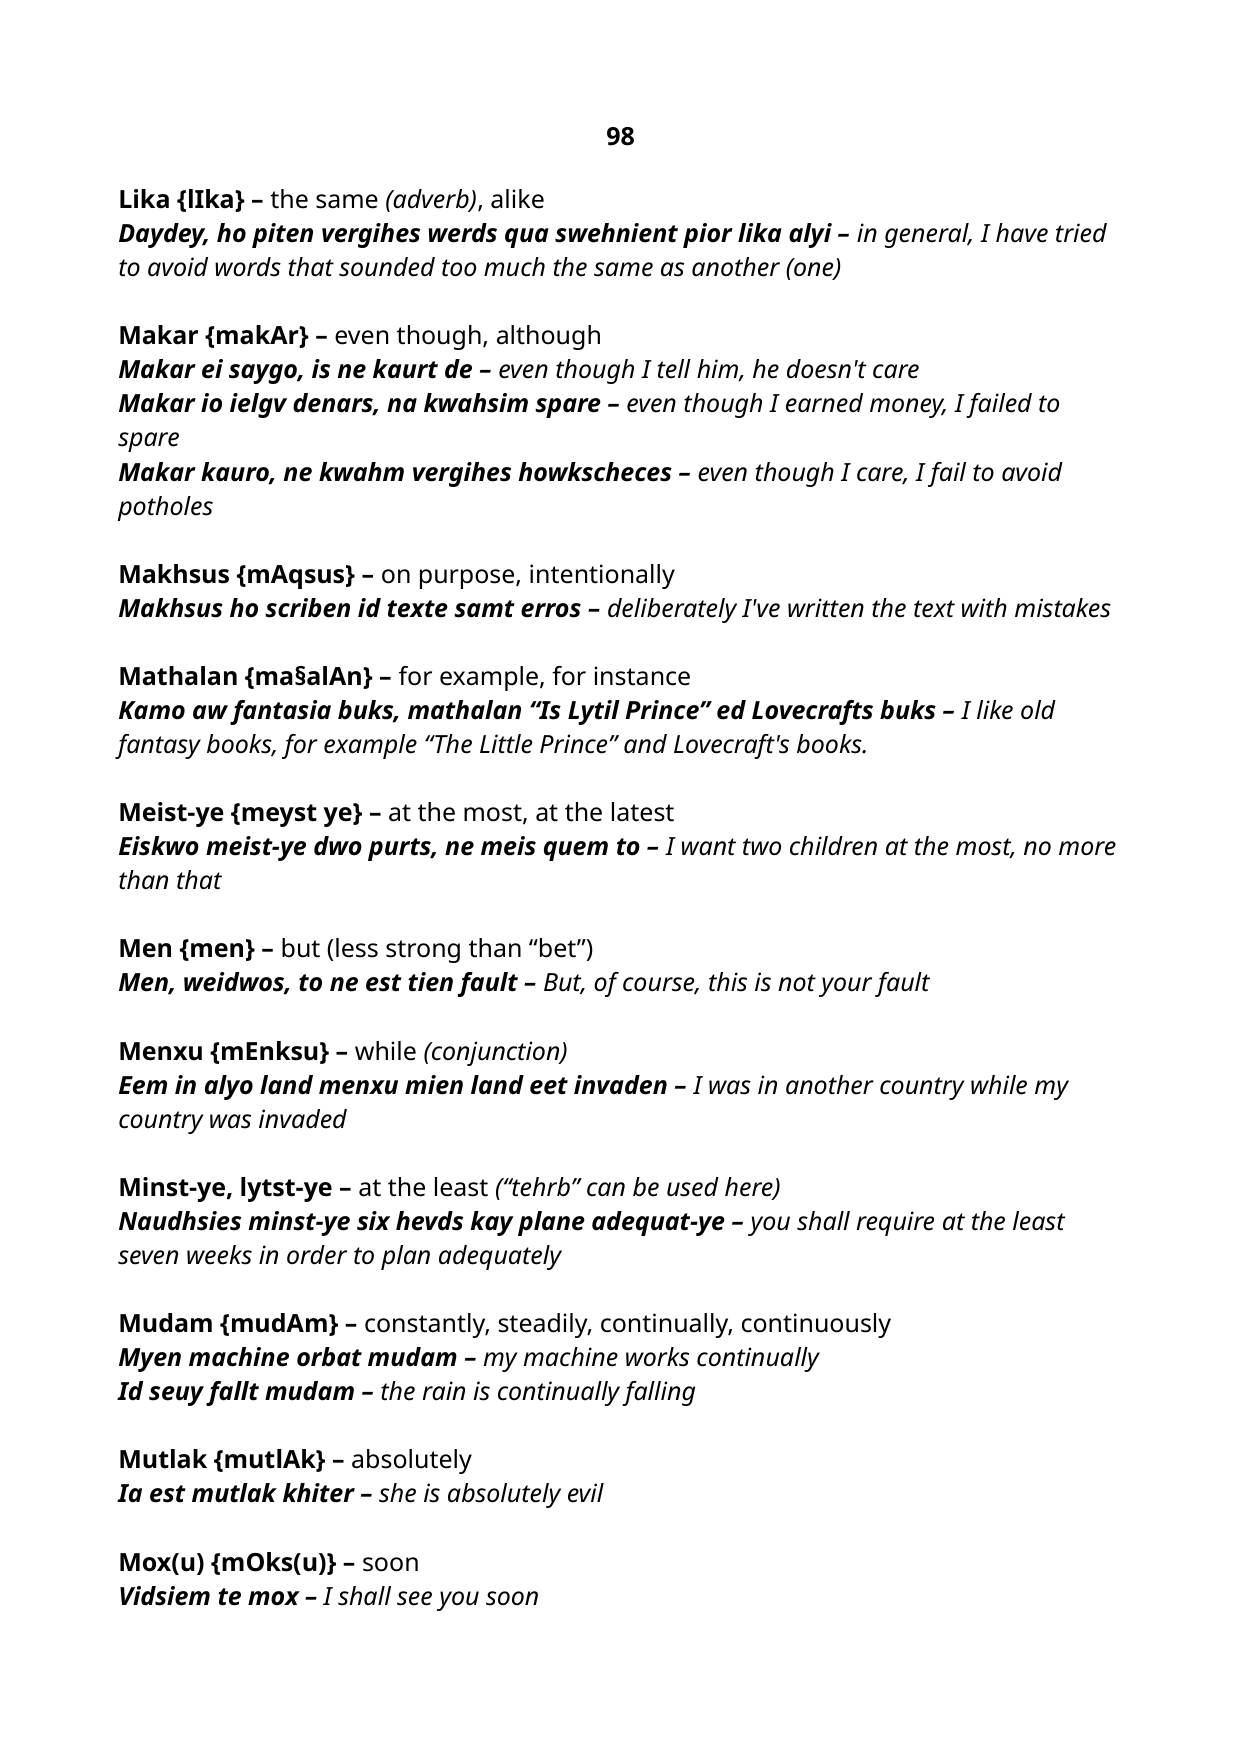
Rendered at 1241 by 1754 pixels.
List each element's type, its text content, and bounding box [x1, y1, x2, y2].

text Mutlak {mutlAk} – absolutely [118, 1442, 1123, 1476]
text Myen machine orbat mudam – my machine works continually [118, 1340, 1123, 1374]
text Ia est mutlak khiter – she is absolutely evil [118, 1476, 1123, 1510]
text Makar kauro, ne kwahm vergihes howkscheces – even though I care, I fail to avoid potholes [118, 454, 1123, 522]
text Eiskwo meist-ye dwo purts, ne meis quem to – I want two children at the most, no more than that [118, 829, 1123, 897]
text Makar ei saygo, is ne kaurt de – even though I tell him, he doesn't care [118, 352, 1123, 386]
text Mox(u) {mOks(u)} – soon [118, 1544, 1123, 1578]
text Menxu {mEnksu} – while (conjunction) [118, 1033, 1123, 1067]
text Makhsus ho scriben id texte samt erros – deliberately I've written the text with mistakes [118, 590, 1123, 624]
text Meist-ye {meyst ye} – at the most, at the latest [118, 795, 1123, 829]
text Kamo aw fantasia buks, mathalan “Is Lytil Prince” ed Lovecrafts buks – I like old fantasy books, for example “The Little Prince” and Lovecraft's books. [118, 693, 1123, 761]
text Lika {lIka} – the same (adverb), alike [118, 182, 1123, 216]
text Men, weidwos, to ne est tien fault – But, of course, this is not your fault [118, 965, 1123, 999]
text Mathalan {ma§alAn} – for example, for instance [118, 658, 1123, 693]
text Daydey, ho piten vergihes werds qua swehnient pior lika alyi – in general, I have tried to avoid words that sounded too much the same as another (one) [118, 216, 1123, 284]
text Men {men} – but (less strong than “bet”) [118, 931, 1123, 965]
text Vidsiem te mox – I shall see you soon [118, 1578, 1123, 1612]
text Makar {makAr} – even though, although [118, 318, 1123, 352]
text Naudhsies minst-ye six hevds kay plane adequat-ye – you shall require at the least seven weeks in order to plan adequately [118, 1203, 1123, 1272]
text Makhsus {mAqsus} – on purpose, intentionally [118, 556, 1123, 590]
text Eem in alyo land menxu mien land eet invaden – I was in another country while my country was invaded [118, 1067, 1123, 1135]
text Minst-ye, lytst-ye – at the least (“tehrb” can be used here) [118, 1169, 1123, 1203]
text Makar io ielgv denars, na kwahsim spare – even though I earned money, I failed to spare [118, 386, 1123, 454]
text Id seuy fallt mudam – the rain is continually falling [118, 1374, 1123, 1408]
text Mudam {mudAm} – constantly, steadily, continually, continuously [118, 1306, 1123, 1340]
